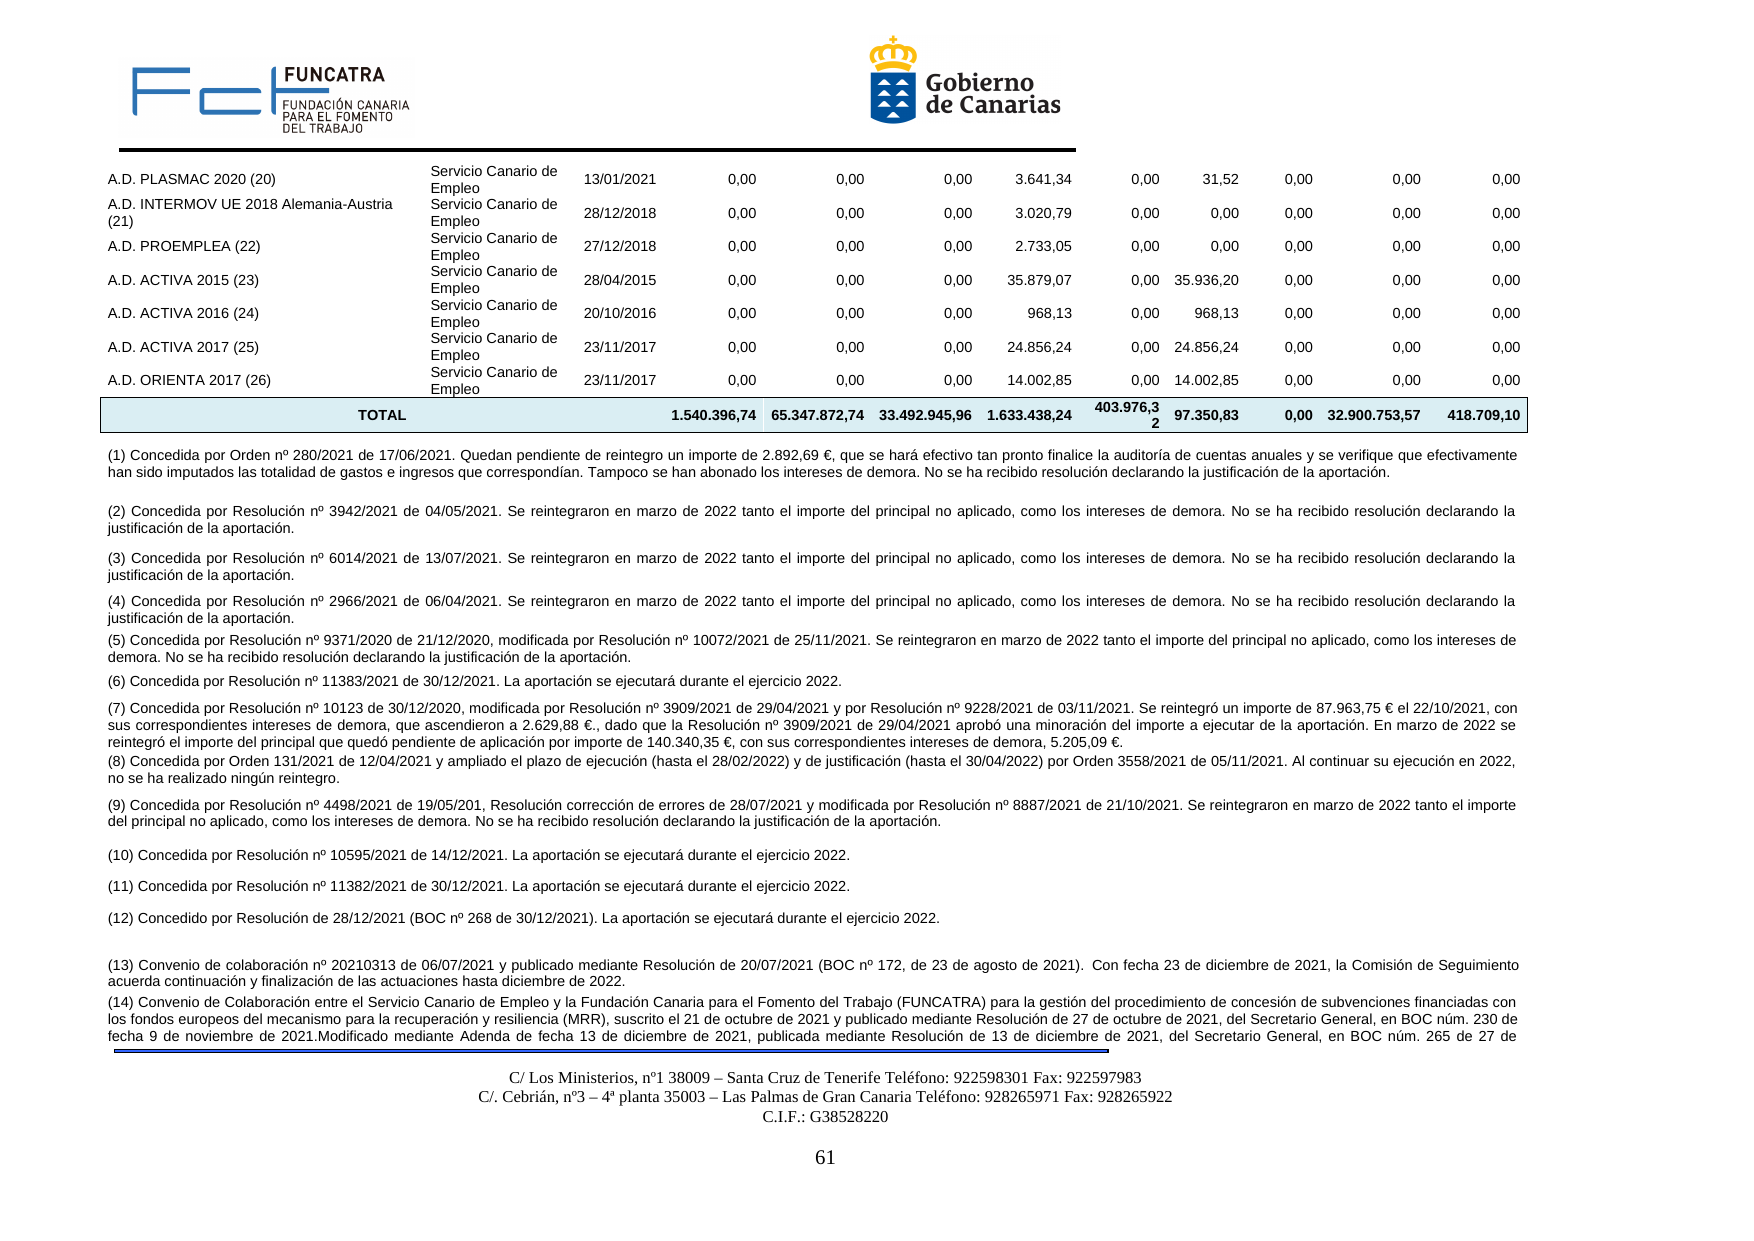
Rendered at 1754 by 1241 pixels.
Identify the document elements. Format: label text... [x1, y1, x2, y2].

table_cell 0,00 [1246, 163, 1320, 196]
table_cell Servicio Canario de Empleo [423, 230, 576, 263]
table_cell 0,00 [1079, 364, 1167, 397]
table_cell 0,00 [1320, 230, 1428, 263]
table_cell [1528, 230, 1550, 263]
table_cell [1528, 163, 1550, 196]
table_cell [1528, 840, 1550, 871]
table_cell (6) Concedida por Resolución nº 11383/2021 de 30/12/2021. La aportación se ejecutará durante el ejercicio 2022. [100, 666, 1528, 697]
table_cell 418.709,10 [1428, 398, 1527, 432]
table_cell 0,00 [764, 163, 871, 196]
table_cell 0,00 [1320, 364, 1428, 397]
table_cell (12) Concedido por Resolución de 28/12/2021 (BOC nº 268 de 30/12/2021). La aportación se ejecutará durante el ejercicio 2022. [100, 902, 1528, 933]
table_cell 0,00 [764, 364, 871, 397]
table_cell 0,00 [664, 364, 763, 397]
table_cell [1528, 697, 1550, 753]
table_cell 0,00 [664, 163, 763, 196]
table_cell 0,00 [1079, 297, 1167, 330]
table_cell 0,00 [1320, 196, 1428, 229]
table_cell 14.002,85 [979, 364, 1079, 397]
table_cell 0,00 [1246, 364, 1320, 397]
table_cell 14.002,85 [1167, 364, 1246, 397]
table_cell Servicio Canario de Empleo [423, 364, 576, 397]
table_cell Servicio Canario de Empleo [423, 196, 576, 229]
table_cell 0,00 [1320, 163, 1428, 196]
table_cell 0,00 [871, 230, 979, 263]
table_cell 35.879,07 [979, 263, 1079, 297]
table_cell 0,00 [1320, 297, 1428, 330]
table_cell 65.347.872,74 [764, 398, 871, 432]
table_cell [1543, 990, 1550, 1044]
table_cell 27/12/2018 [576, 230, 664, 263]
table_cell A.D. PROEMPLEA (22) [100, 230, 423, 263]
table_cell [1528, 432, 1550, 494]
table_cell 0,00 [764, 230, 871, 263]
table_cell A.D. ACTIVA 2015 (23) [100, 263, 423, 297]
table_cell 0,00 [664, 230, 763, 263]
table_cell 0,00 [1246, 330, 1320, 364]
table_cell 24.856,24 [979, 330, 1079, 364]
table_cell A.D. ACTIVA 2016 (24) [100, 297, 423, 330]
table_cell (7) Concedida por Resolución nº 10123 de 30/12/2020, modificada por Resolución nº 3909/2021 de 29/04/2021 y por Resolución nº 9228/2021 de 03/11/2021. Se reintegró un importe de 87.963,75 € el 22/10/2021, con sus correspondientes intereses de demora, que ascendieron a 2.629,88 €., dado que la Resolución nº 3909/2021 de 29/04/2021 aprobó una minoración del importe a ejecutar de la aportación. En marzo de 2022 se reintegró el importe del principal que quedó pendiente de aplicación por importe de 140.340,35 €, con sus correspondientes intereses de demora, 5.205,09 €. [100, 697, 1528, 753]
table_cell 3.020,79 [979, 196, 1079, 229]
table_cell (2) Concedida por Resolución nº 3942/2021 de 04/05/2021. Se reintegraron en marzo de 2022 tanto el importe del principal no aplicado, como los intereses de demora. No se ha recibido resolución declarando la justificación de la aportación. [100, 494, 1528, 544]
table_cell [1528, 397, 1550, 432]
table_cell 0,00 [1246, 263, 1320, 297]
table_cell 968,13 [979, 297, 1079, 330]
table_cell 0,00 [871, 263, 979, 297]
table_cell [1528, 364, 1550, 397]
table_cell 32.900.753,57 [1320, 398, 1428, 432]
table_cell 13/01/2021 [576, 163, 664, 196]
table_cell 968,13 [1167, 297, 1246, 330]
table_cell (9) Concedida por Resolución nº 4498/2021 de 19/05/201, Resolución corrección de errores de 28/07/2021 y modificada por Resolución nº 8887/2021 de 21/10/2021. Se reintegraron en marzo de 2022 tanto el importe del principal no aplicado, como los intereses de demora. No se ha recibido resolución declarando la justificación de la aportación. [100, 787, 1528, 840]
table_cell 0,00 [871, 364, 979, 397]
table_cell (4) Concedida por Resolución nº 2966/2021 de 06/04/2021. Se reintegraron en marzo de 2022 tanto el importe del principal no aplicado, como los intereses de demora. No se ha recibido resolución declarando la justificación de la aportación. [100, 588, 1528, 632]
table_cell [1528, 545, 1550, 588]
table_cell [1528, 263, 1550, 297]
table_cell A.D. INTERMOV UE 2018 Alemania-Austria (21) [100, 196, 423, 229]
table_cell (13) Convenio de colaboración nº 20210313 de 06/07/2021 y publicado mediante Resolución de 20/07/2021 (BOC nº 172, de 23 de agosto de 2021). Con fecha 23 de diciembre de 2021, la Comisión de Seguimiento acuerda continuación y finalización de las actuaciones hasta diciembre de 2022. [100, 934, 1528, 990]
table_cell 0,00 [871, 163, 979, 196]
table_cell 3.641,34 [979, 163, 1079, 196]
table_cell 0,00 [871, 196, 979, 229]
table_cell (5) Concedida por Resolución nº 9371/2020 de 21/12/2020, modificada por Resolución nº 10072/2021 de 25/11/2021. Se reintegraron en marzo de 2022 tanto el importe del principal no aplicado, como los intereses de demora. No se ha recibido resolución declarando la justificación de la aportación. [100, 632, 1528, 666]
table_cell (14) Convenio de Colaboración entre el Servicio Canario de Empleo y la Fundación Canaria para el Fomento del Trabajo (FUNCATRA) para la gestión del procedimiento de concesión de subvenciones financiadas con los fondos europeos del mecanismo para la recuperación y resiliencia (MRR), suscrito el 21 de octubre de 2021 y publicado mediante Resolución de 27 de octubre de 2021, del Secretario General, en BOC núm. 230 de fecha 9 de noviembre de 2021.Modificado mediante Adenda de fecha 13 de diciembre de 2021, publicada mediante Resolución de 13 de diciembre de 2021, del Secretario General, en BOC núm. 265 de 27 de [100, 990, 1528, 1044]
table_cell [1528, 787, 1550, 840]
table_cell A.D. ORIENTA 2017 (26) [100, 364, 423, 397]
table_cell [1528, 297, 1550, 330]
table_cell 0,00 [1246, 196, 1320, 229]
table_cell 23/11/2017 [576, 330, 664, 364]
table_cell 0,00 [871, 330, 979, 364]
table_cell (8) Concedida por Orden 131/2021 de 12/04/2021 y ampliado el plazo de ejecución (hasta el 28/02/2022) y de justificación (hasta el 30/04/2022) por Orden 3558/2021 de 05/11/2021. Al continuar su ejecución en 2022, no se ha realizado ningún reintegro. [100, 753, 1528, 787]
table_cell [1528, 588, 1550, 632]
table_cell 97.350,83 [1167, 398, 1246, 432]
table_cell 0,00 [764, 297, 871, 330]
table_cell 0,00 [664, 297, 763, 330]
table_cell 0,00 [1079, 196, 1167, 229]
picture [118, 57, 415, 138]
table_cell 0,00 [1428, 230, 1528, 263]
table_cell 0,00 [1246, 230, 1320, 263]
table_cell [1528, 196, 1550, 229]
table_cell (3) Concedida por Resolución nº 6014/2021 de 13/07/2021. Se reintegraron en marzo de 2022 tanto el importe del principal no aplicado, como los intereses de demora. No se ha recibido resolución declarando la justificación de la aportación. [100, 545, 1528, 588]
table_cell 0,00 [1079, 230, 1167, 263]
table_cell 0,00 [764, 330, 871, 364]
table_cell Servicio Canario de Empleo [423, 297, 576, 330]
table_cell Servicio Canario de Empleo [423, 163, 576, 196]
table_cell 0,00 [1428, 263, 1528, 297]
table_cell 0,00 [871, 297, 979, 330]
table_cell [1528, 753, 1550, 787]
table_cell [1528, 871, 1550, 902]
table_cell 0,00 [1428, 196, 1528, 229]
table_cell 0,00 [1167, 196, 1246, 229]
table_cell 31,52 [1167, 163, 1246, 196]
table_cell 28/12/2018 [576, 196, 664, 229]
table_cell 0,00 [764, 196, 871, 229]
table_cell A.D. ACTIVA 2017 (25) [100, 330, 423, 364]
table_cell 0,00 [664, 330, 763, 364]
table_cell TOTAL [101, 398, 664, 432]
table_cell Servicio Canario de Empleo [423, 330, 576, 364]
table_cell [1528, 990, 1543, 1044]
table_cell 0,00 [764, 263, 871, 297]
table_cell 0,00 [1246, 297, 1320, 330]
table_cell 23/11/2017 [576, 364, 664, 397]
table_cell 0,00 [1079, 163, 1167, 196]
table_cell 1.633.438,24 [979, 398, 1079, 432]
table_cell 0,00 [1428, 297, 1528, 330]
table_cell 0,00 [1320, 263, 1428, 297]
table_cell 0,00 [664, 263, 763, 297]
table_cell 0,00 [1079, 330, 1167, 364]
table_cell (11) Concedida por Resolución nº 11382/2021 de 30/12/2021. La aportación se ejecutará durante el ejercicio 2022. [100, 871, 1528, 902]
table_cell 20/10/2016 [576, 297, 664, 330]
table_cell [1528, 666, 1550, 697]
table_cell (1) Concedida por Orden nº 280/2021 de 17/06/2021. Quedan pendiente de reintegro un importe de 2.892,69 €, que se hará efectivo tan pronto finalice la auditoría de cuentas anuales y se verifique que efectivamente han sido imputados las totalidad de gastos e ingresos que correspondían. Tampoco se han abonado los intereses de demora. No se ha recibido resolución declarando la justificación de la aportación. [100, 433, 1528, 494]
table_cell [1528, 494, 1550, 544]
table_cell [1528, 934, 1550, 990]
table_cell 0,00 [664, 196, 763, 229]
table_cell 1.540.396,74 [664, 398, 763, 432]
table_cell (10) Concedida por Resolución nº 10595/2021 de 14/12/2021. La aportación se ejecutará durante el ejercicio 2022. [100, 840, 1528, 871]
table_cell 24.856,24 [1167, 330, 1246, 364]
table_cell [1528, 330, 1550, 364]
table_cell [1528, 902, 1550, 933]
table_cell 403.976,32 [1079, 398, 1167, 432]
table_cell Servicio Canario de Empleo [423, 263, 576, 297]
table_cell 0,00 [1079, 263, 1167, 297]
table_cell 2.733,05 [979, 230, 1079, 263]
table_cell 0,00 [1320, 330, 1428, 364]
table_cell [1528, 632, 1550, 666]
table_cell 35.936,20 [1167, 263, 1246, 297]
table_cell 0,00 [1428, 330, 1528, 364]
table_cell 0,00 [1428, 163, 1528, 196]
table_cell 0,00 [1246, 398, 1320, 432]
table_cell 33.492.945,96 [871, 398, 979, 432]
table_cell 0,00 [1167, 230, 1246, 263]
table_cell 28/04/2015 [576, 263, 664, 297]
table_cell 0,00 [1428, 364, 1528, 397]
picture [869, 35, 1061, 124]
table_cell A.D. PLASMAC 2020 (20) [100, 163, 423, 196]
